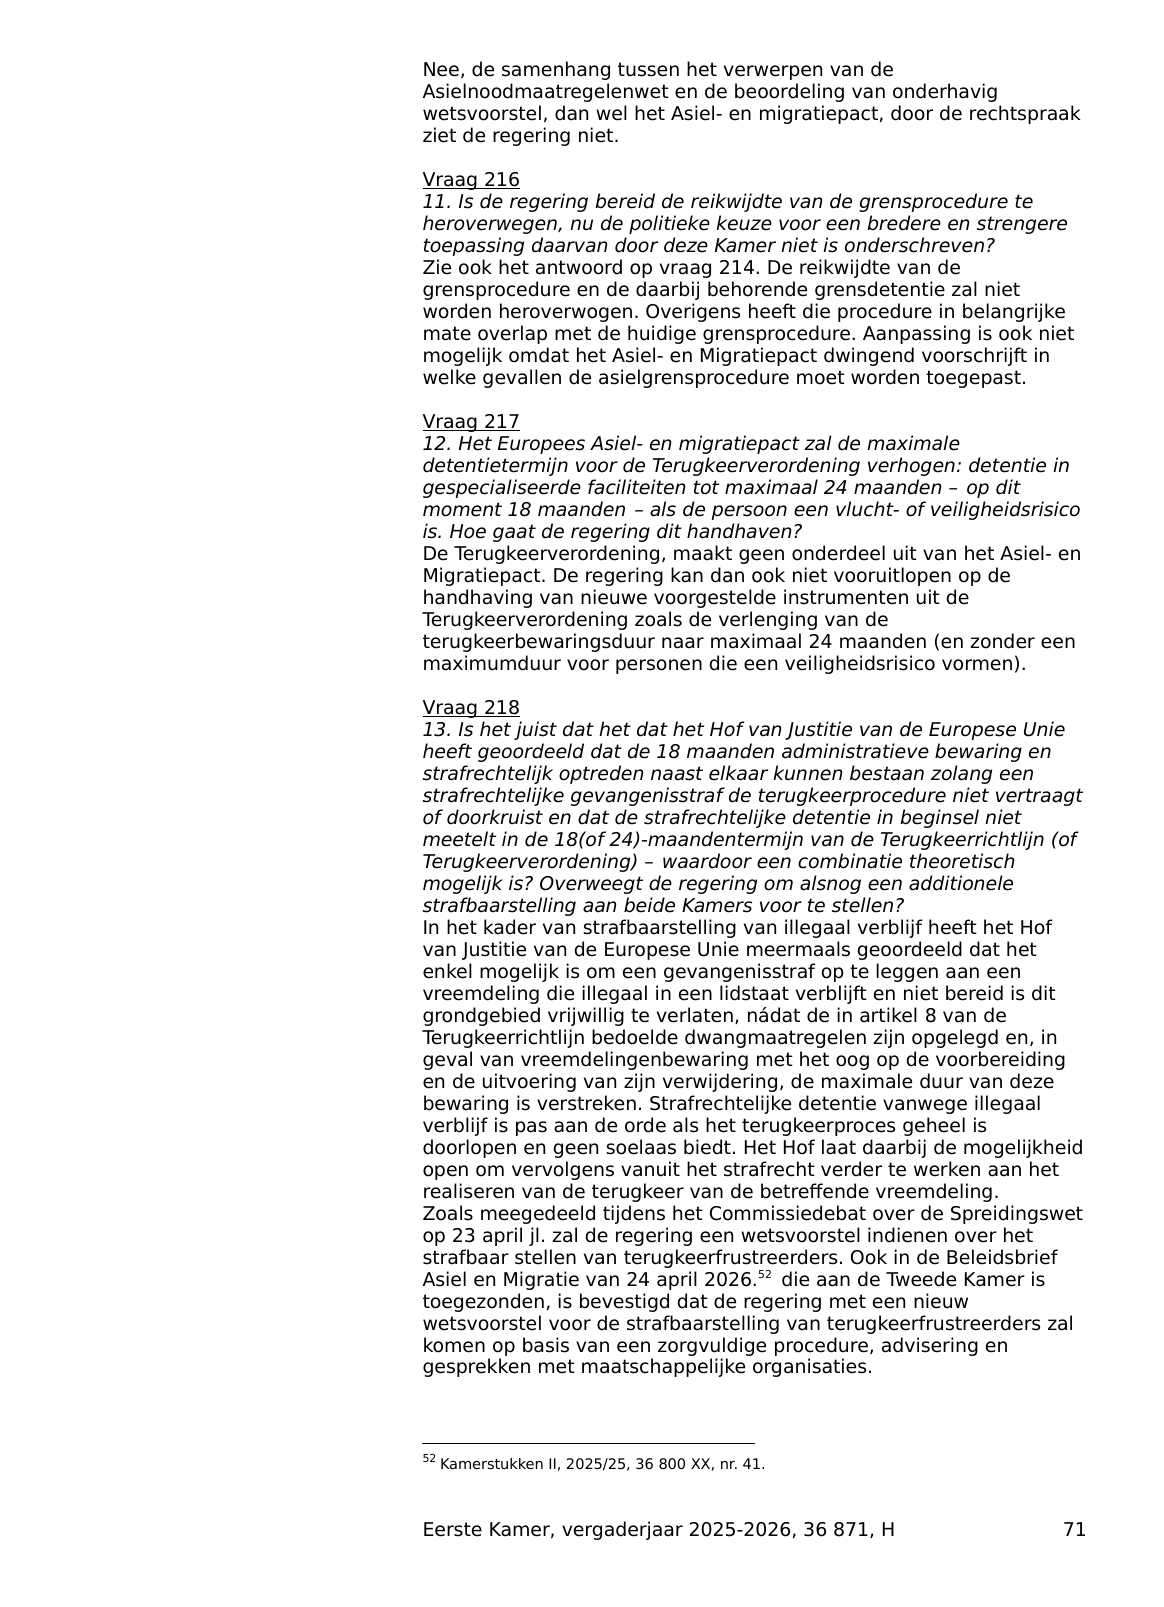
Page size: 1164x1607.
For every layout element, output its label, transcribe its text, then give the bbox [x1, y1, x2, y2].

text Zoals meegedeeld tijdens het Commissiedebat over de Spreidingswet op 23 april jl. zal de regering een wetsvoorstel indienen over het strafbaar stellen van terugkeerfrustreerders. Ook in de Beleidsbrief Asiel en Migratie van 24 april 2026. die aan de Tweede Kamer is toegezonden, is bevestigd dat de regering met een nieuw wetsvoorstel voor de strafbaarstelling van terugkeerfrustreerders zal komen op basis van een zorgvuldige procedure, advisering en gesprekken met maatschappelijke organisaties. [422, 1203, 1087, 1378]
text Kamerstukken II, 2025/25, 36 800 XX, nr. 41. [422, 1452, 1087, 1474]
text Zie ook het antwoord op vraag 214. De reikwijdte van de grensprocedure en de daarbij behorende grensdetentie zal niet worden heroverwogen. Overigens heeft die procedure in belangrijke mate overlap met de huidige grensprocedure. Aanpassing is ook niet mogelijk omdat het Asiel- en Migratiepact dwingend voorschrijft in welke gevallen de asielgrensprocedure moet worden toegepast. [422, 257, 1087, 389]
text Nee, de samenhang tussen het verwerpen van de Asielnoodmaatregelenwet en de beoordeling van onderhavig wetsvoorstel, dan wel het Asiel- en migratiepact, door de rechtspraak ziet de regering niet. [422, 59, 1087, 147]
text Vraag 217 [422, 411, 1087, 433]
text Vraag 216 [422, 169, 1087, 191]
text In het kader van strafbaarstelling van illegaal verblijf heeft het Hof van Justitie van de Europese Unie meermaals geoordeeld dat het enkel mogelijk is om een gevangenisstraf op te leggen aan een vreemdeling die illegaal in een lidstaat verblijft en niet bereid is dit grondgebied vrijwillig te verlaten, nádat de in artikel 8 van de Terugkeerrichtlijn bedoelde dwangmaatregelen zijn opgelegd en, in geval van vreemdelingenbewaring met het oog op de voorbereiding en de uitvoering van zijn verwijdering, de maximale duur van deze bewaring is verstreken. Strafrechtelijke detentie vanwege illegaal verblijf is pas aan de orde als het terugkeerproces geheel is doorlopen en geen soelaas biedt. Het Hof laat daarbij de mogelijkheid open om vervolgens vanuit het strafrecht verder te werken aan het realiseren van de terugkeer van de betreffende vreemdeling. [422, 917, 1087, 1203]
text 12. Het Europees Asiel- en migratiepact zal de maximale detentietermijn voor de Terugkeerverordening verhogen: detentie in gespecialiseerde faciliteiten tot maximaal 24 maanden – op dit moment 18 maanden – als de persoon een vlucht- of veiligheidsrisico is. Hoe gaat de regering dit handhaven? [422, 433, 1087, 543]
text De Terugkeerverordening, maakt geen onderdeel uit van het Asiel- en Migratiepact. De regering kan dan ook niet vooruitlopen op de handhaving van nieuwe voorgestelde instrumenten uit de Terugkeerverordening zoals de verlenging van de terugkeerbewaringsduur naar maximaal 24 maanden (en zonder een maximumduur voor personen die een veiligheidsrisico vormen). [422, 543, 1087, 675]
text 11. Is de regering bereid de reikwijdte van de grensprocedure te heroverwegen, nu de politieke keuze voor een bredere en strengere toepassing daarvan door deze Kamer niet is onderschreven? [422, 191, 1087, 257]
text 13. Is het juist dat het dat het Hof van Justitie van de Europese Unie heeft geoordeeld dat de 18 maanden administratieve bewaring en strafrechtelijk optreden naast elkaar kunnen bestaan zolang een strafrechtelijke gevangenisstraf de terugkeerprocedure niet vertraagt of doorkruist en dat de strafrechtelijke detentie in beginsel niet meetelt in de 18(of 24)-maandentermijn van de Terugkeerrichtlijn (of Terugkeerverordening) – waardoor een combinatie theoretisch mogelijk is? Overweegt de regering om alsnog een additionele strafbaarstelling aan beide Kamers voor te stellen? [422, 719, 1087, 917]
text Vraag 218 [422, 697, 1087, 719]
